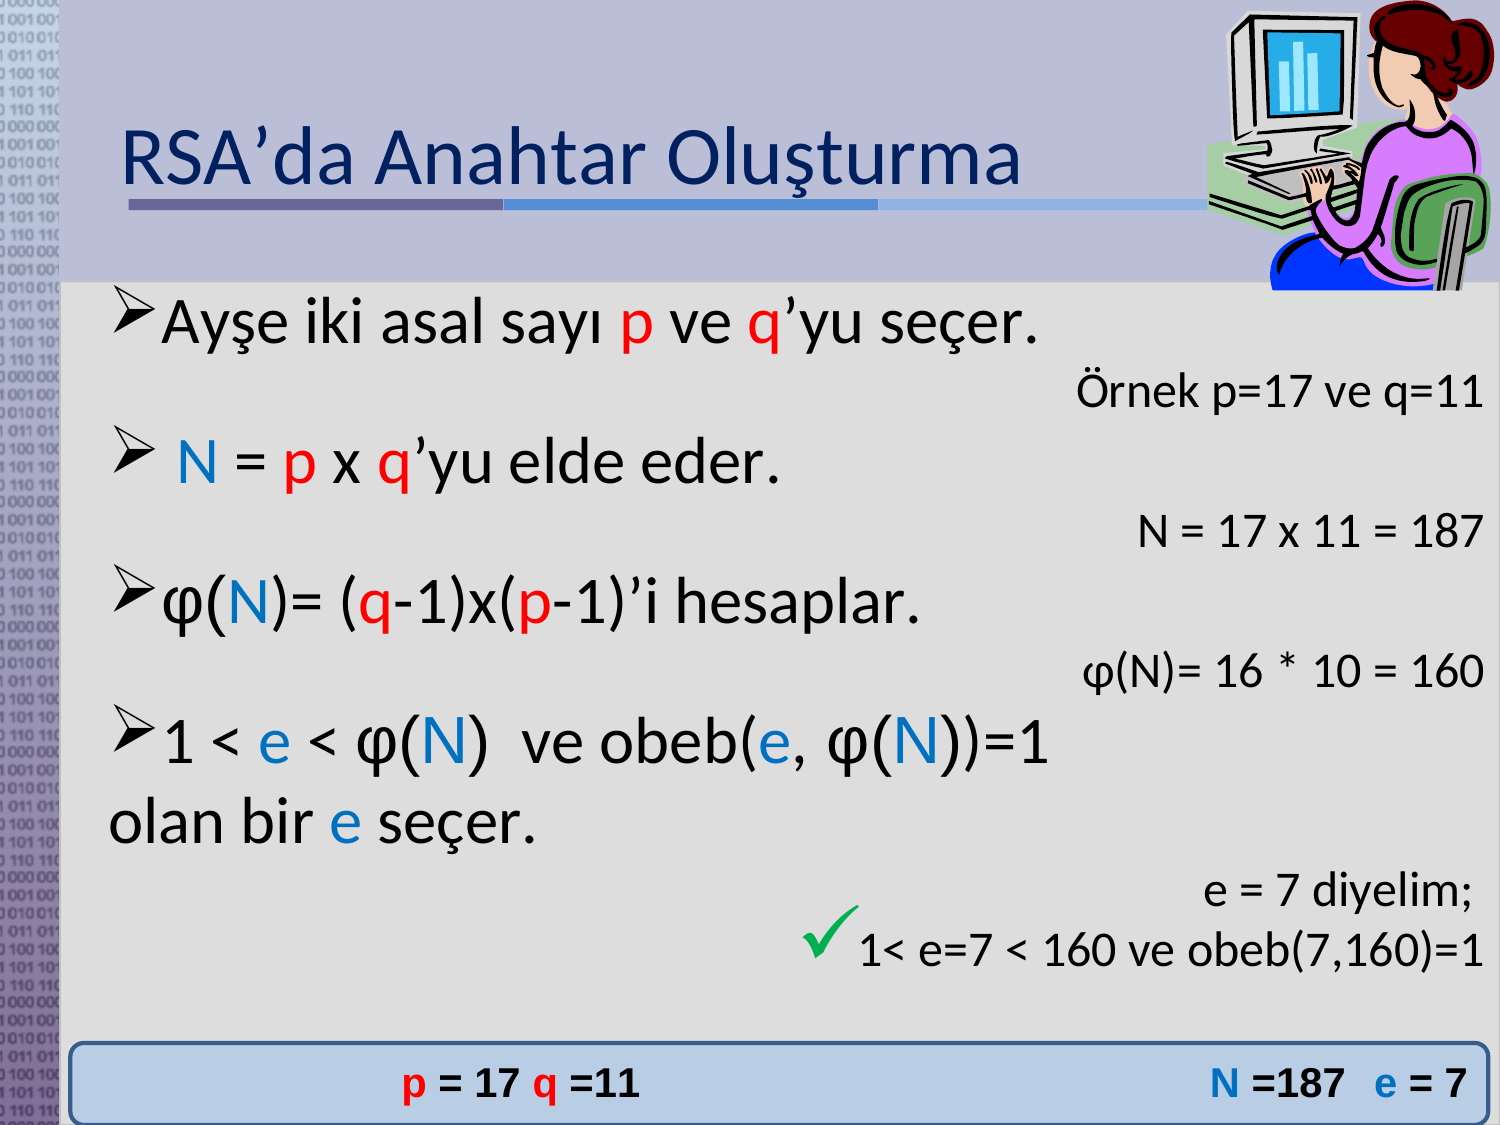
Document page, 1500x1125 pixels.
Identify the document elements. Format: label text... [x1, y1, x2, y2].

picture [0, 0, 60, 1125]
text_box [70, 1042, 1488, 1125]
text_box Ayşe iki asal sayı p ve q’yu seçer. Örnek p=17 ve q=11 N = p x q’yu elde eder. N = 17 x 11 = 187 φ(N)= (q-1)x(p-1)’i hesaplar. φ(N)= 16 * 10 = 160 1 < e < φ(N) ve obeb(e, φ(N))=1 olan bir e seçer. e = 7 diyelim; 1< e=7 < 160 ve obeb(7,160)=1 [93, 269, 1500, 1043]
picture [1207, 0, 1495, 294]
text_box N =187 [1195, 1047, 1359, 1114]
text_box e = 7 [1359, 1047, 1489, 1114]
text_box p = 17 q =11 [386, 1047, 704, 1114]
text_box RSA’da Anahtar Oluşturma [105, 93, 1207, 210]
